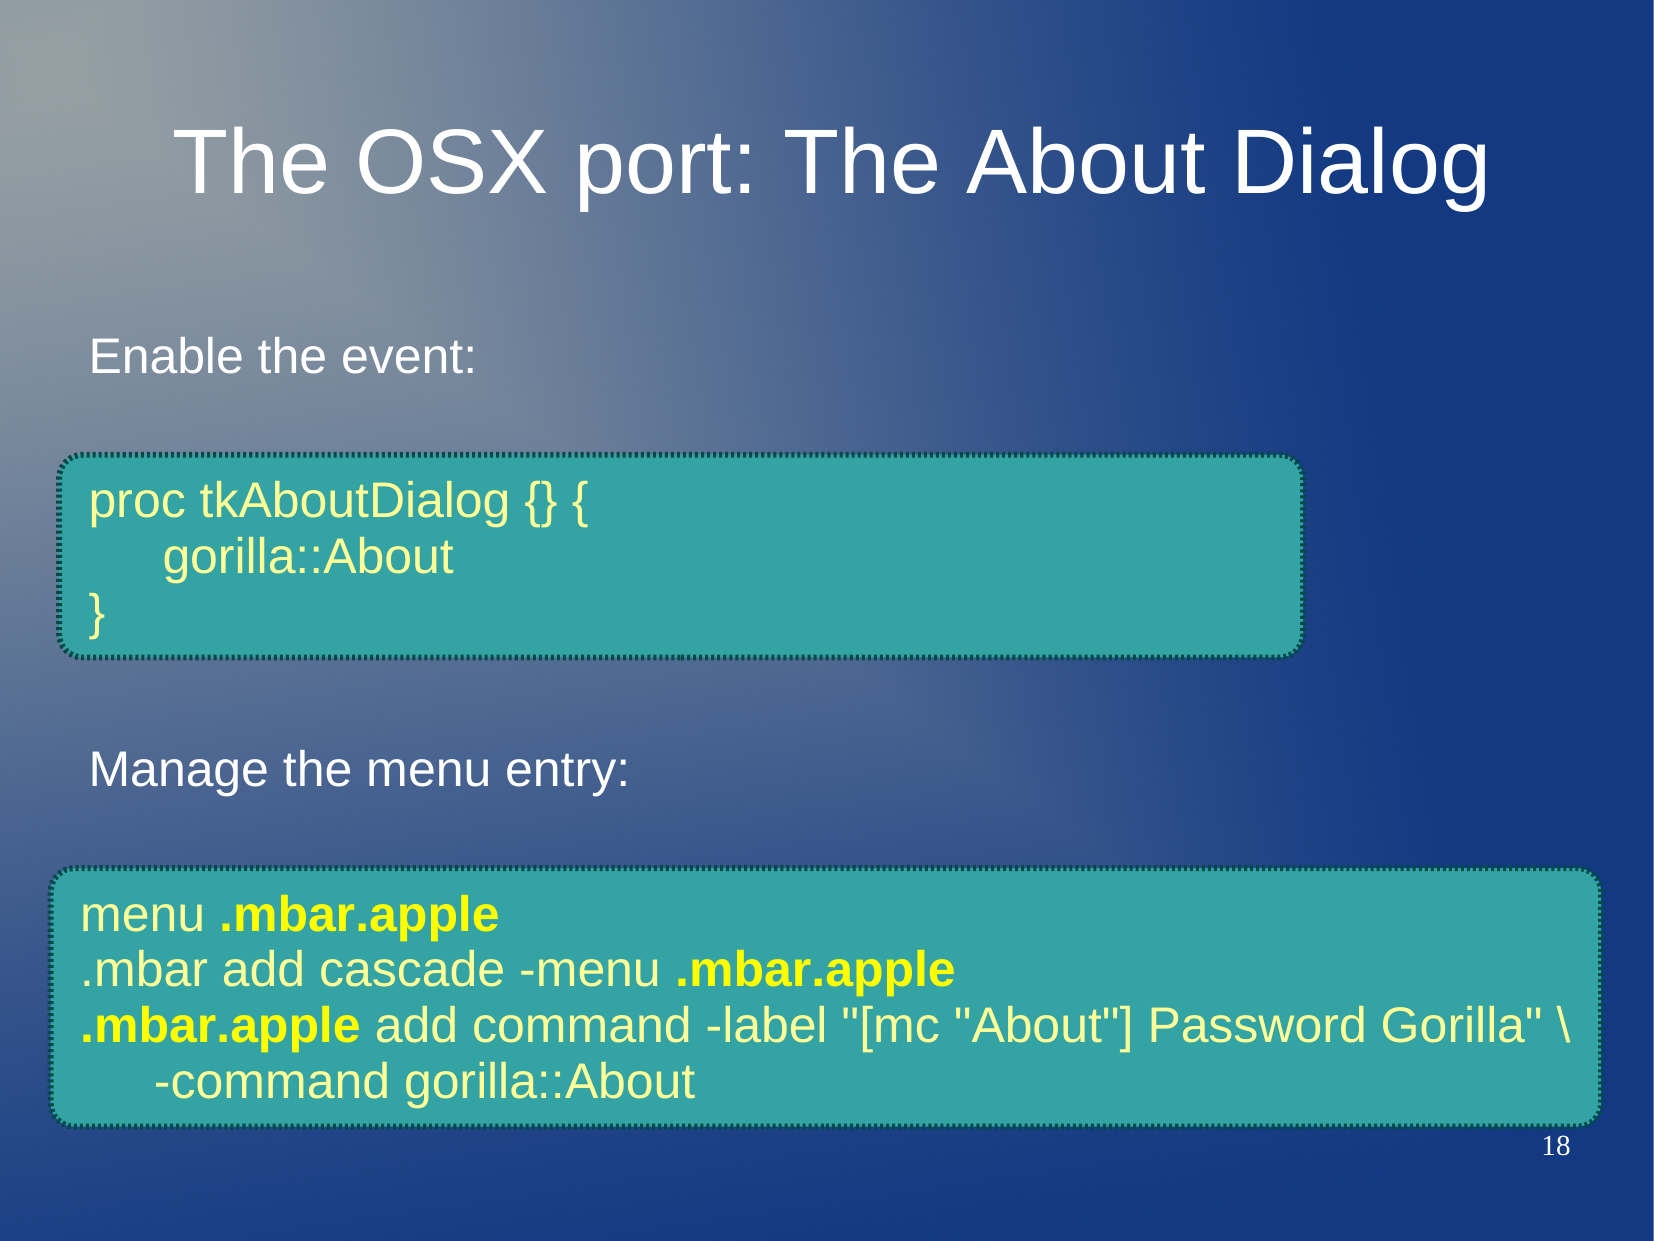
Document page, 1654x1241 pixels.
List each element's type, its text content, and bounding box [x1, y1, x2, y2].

text_box proc tkAboutDialog {} { gorilla::About } [59, 454, 1304, 658]
text_box [147, 683, 1418, 868]
text_box menu .mbar.apple .mbar add cascade -menu .mbar.apple .mbar.apple add command -label "[mc "About"] Password Gorilla" \ -command gorilla::About [50, 868, 1602, 1127]
title The OSX port: The About Dialog [88, 58, 1577, 266]
picture [0, 0, 1654, 1241]
text_box Enable the event: [88, 328, 1123, 384]
text_box Manage the menu entry: [88, 741, 1270, 798]
